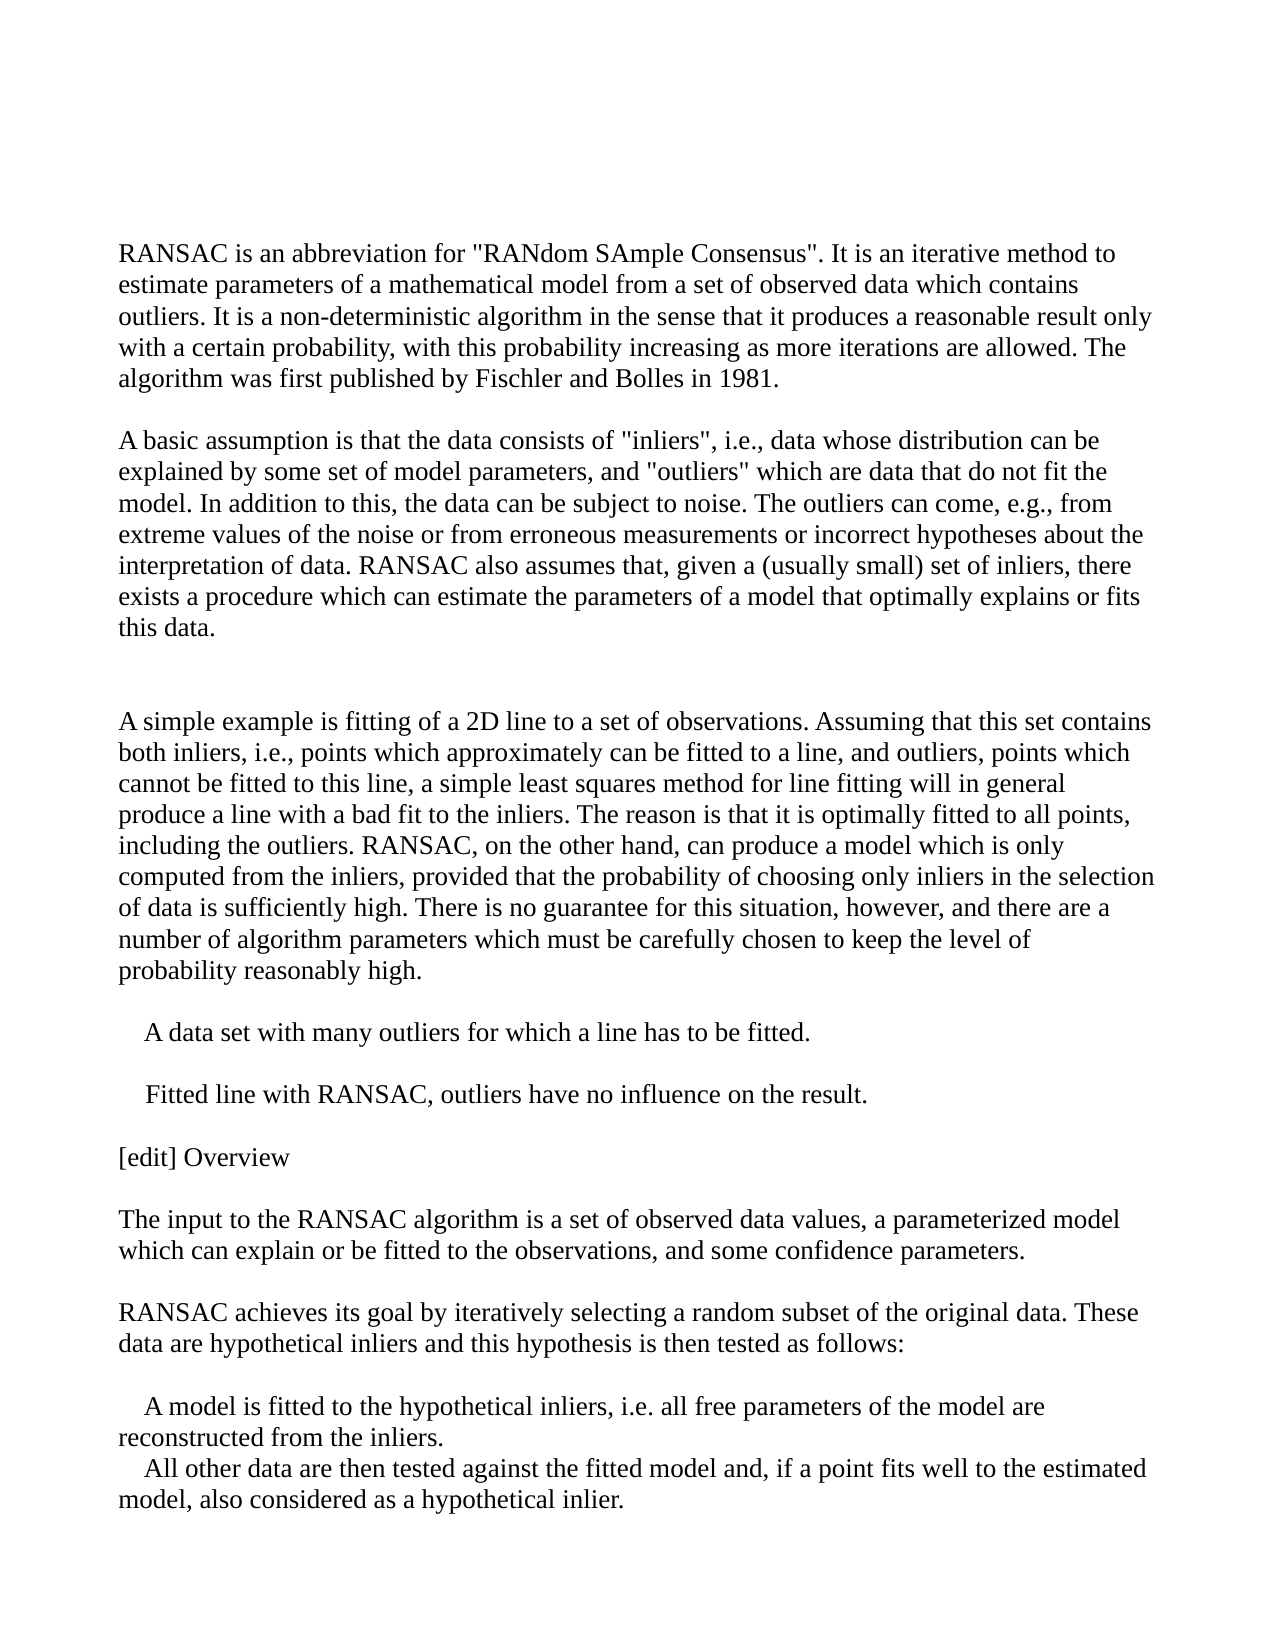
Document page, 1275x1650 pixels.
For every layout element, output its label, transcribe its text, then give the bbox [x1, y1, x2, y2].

text The input to the RANSAC algorithm is a set of observed data values, a parameterized model which can explain or be fitted to the observations, and some confidence parameters. [118, 1203, 1157, 1265]
text RANSAC achieves its goal by iteratively selecting a random subset of the original data. These data are hypothetical inliers and this hypothesis is then tested as follows: [118, 1296, 1157, 1359]
text All other data are then tested against the fitted model and, if a point fits well to the estimated model, also considered as a hypothetical inlier. [118, 1452, 1157, 1514]
text A simple example is fitting of a 2D line to a set of observations. Assuming that this set contains both inliers, i.e., points which approximately can be fitted to a line, and outliers, points which cannot be fitted to this line, a simple least squares method for line fitting will in general produce a line with a bad fit to the inliers. The reason is that it is optimally fitted to all points, including the outliers. RANSAC, on the other hand, can produce a model which is only computed from the inliers, provided that the probability of choosing only inliers in the selection of data is sufficiently high. There is no guarantee for this situation, however, and there are a number of algorithm parameters which must be carefully chosen to keep the level of probability reasonably high. [118, 705, 1157, 985]
text RANSAC is an abbreviation for "RANdom SAmple Consensus". It is an iterative method to estimate parameters of a mathematical model from a set of observed data which contains outliers. It is a non-deterministic algorithm in the sense that it produces a reasonable result only with a certain probability, with this probability increasing as more iterations are allowed. The algorithm was first published by Fischler and Bolles in 1981. [118, 237, 1157, 393]
text Fitted line with RANSAC, outliers have no influence on the result. [118, 1078, 1157, 1109]
text [edit] Overview [118, 1141, 1157, 1172]
text A data set with many outliers for which a line has to be fitted. [118, 1016, 1157, 1047]
text A basic assumption is that the data consists of "inliers", i.e., data whose distribution can be explained by some set of model parameters, and "outliers" which are data that do not fit the model. In addition to this, the data can be subject to noise. The outliers can come, e.g., from extreme values of the noise or from erroneous measurements or incorrect hypotheses about the interpretation of data. RANSAC also assumes that, given a (usually small) set of inliers, there exists a procedure which can estimate the parameters of a model that optimally explains or fits this data. [118, 424, 1157, 642]
text A model is fitted to the hypothetical inliers, i.e. all free parameters of the model are reconstructed from the inliers. [118, 1390, 1157, 1452]
